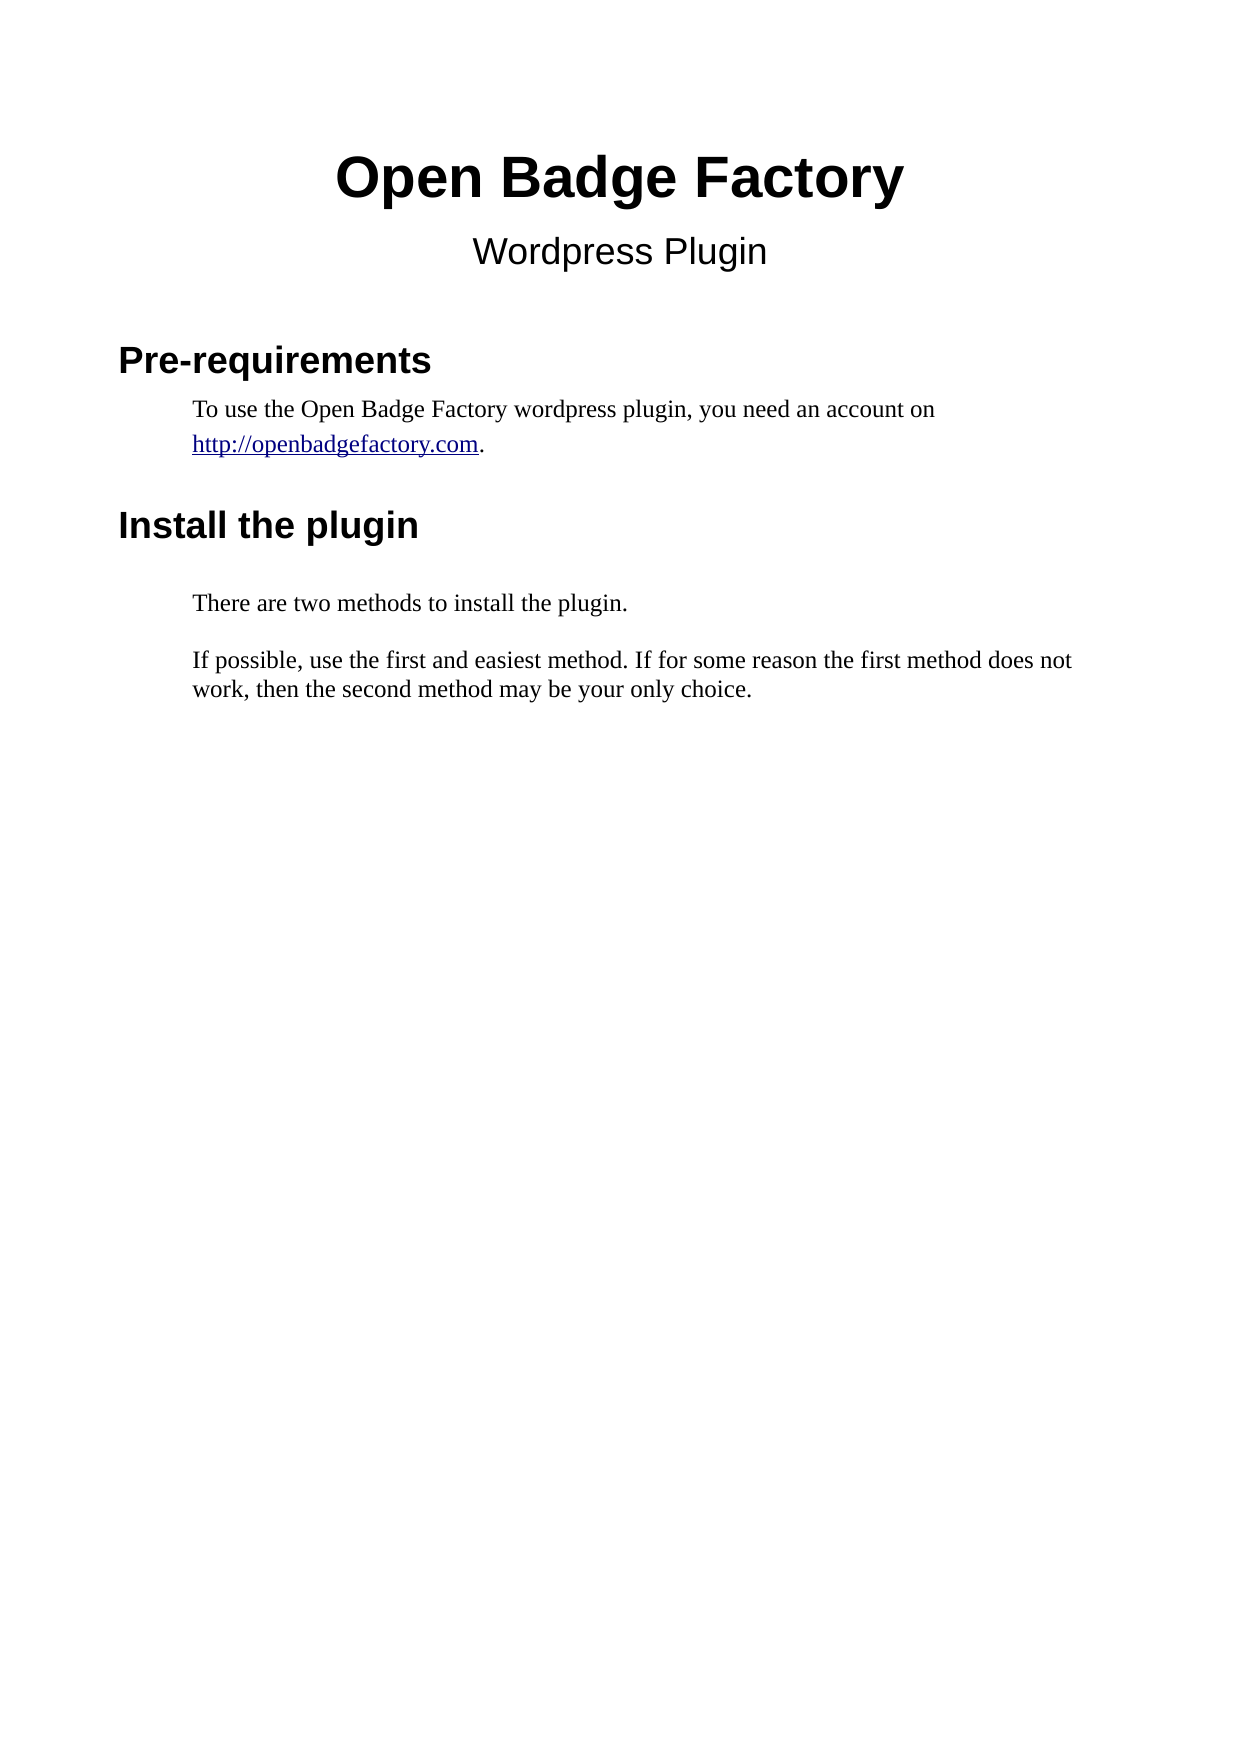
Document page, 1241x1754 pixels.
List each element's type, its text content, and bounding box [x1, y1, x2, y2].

subtitle Install the plugin [118, 503, 1122, 547]
title Open Badge Factory [118, 143, 1122, 210]
subtitle Pre-requirements [118, 338, 1122, 382]
text If possible, use the first and easiest method. If for some reason the first method does not work, then the second method may be your only choice. [192, 645, 1122, 703]
text There are two methods to install the plugin. [192, 588, 1122, 617]
subtitle Wordpress Plugin [118, 229, 1122, 272]
text To use the Open Badge Factory wordpress plugin, you need an account on http://openbadgefactory.com. [192, 394, 1122, 458]
